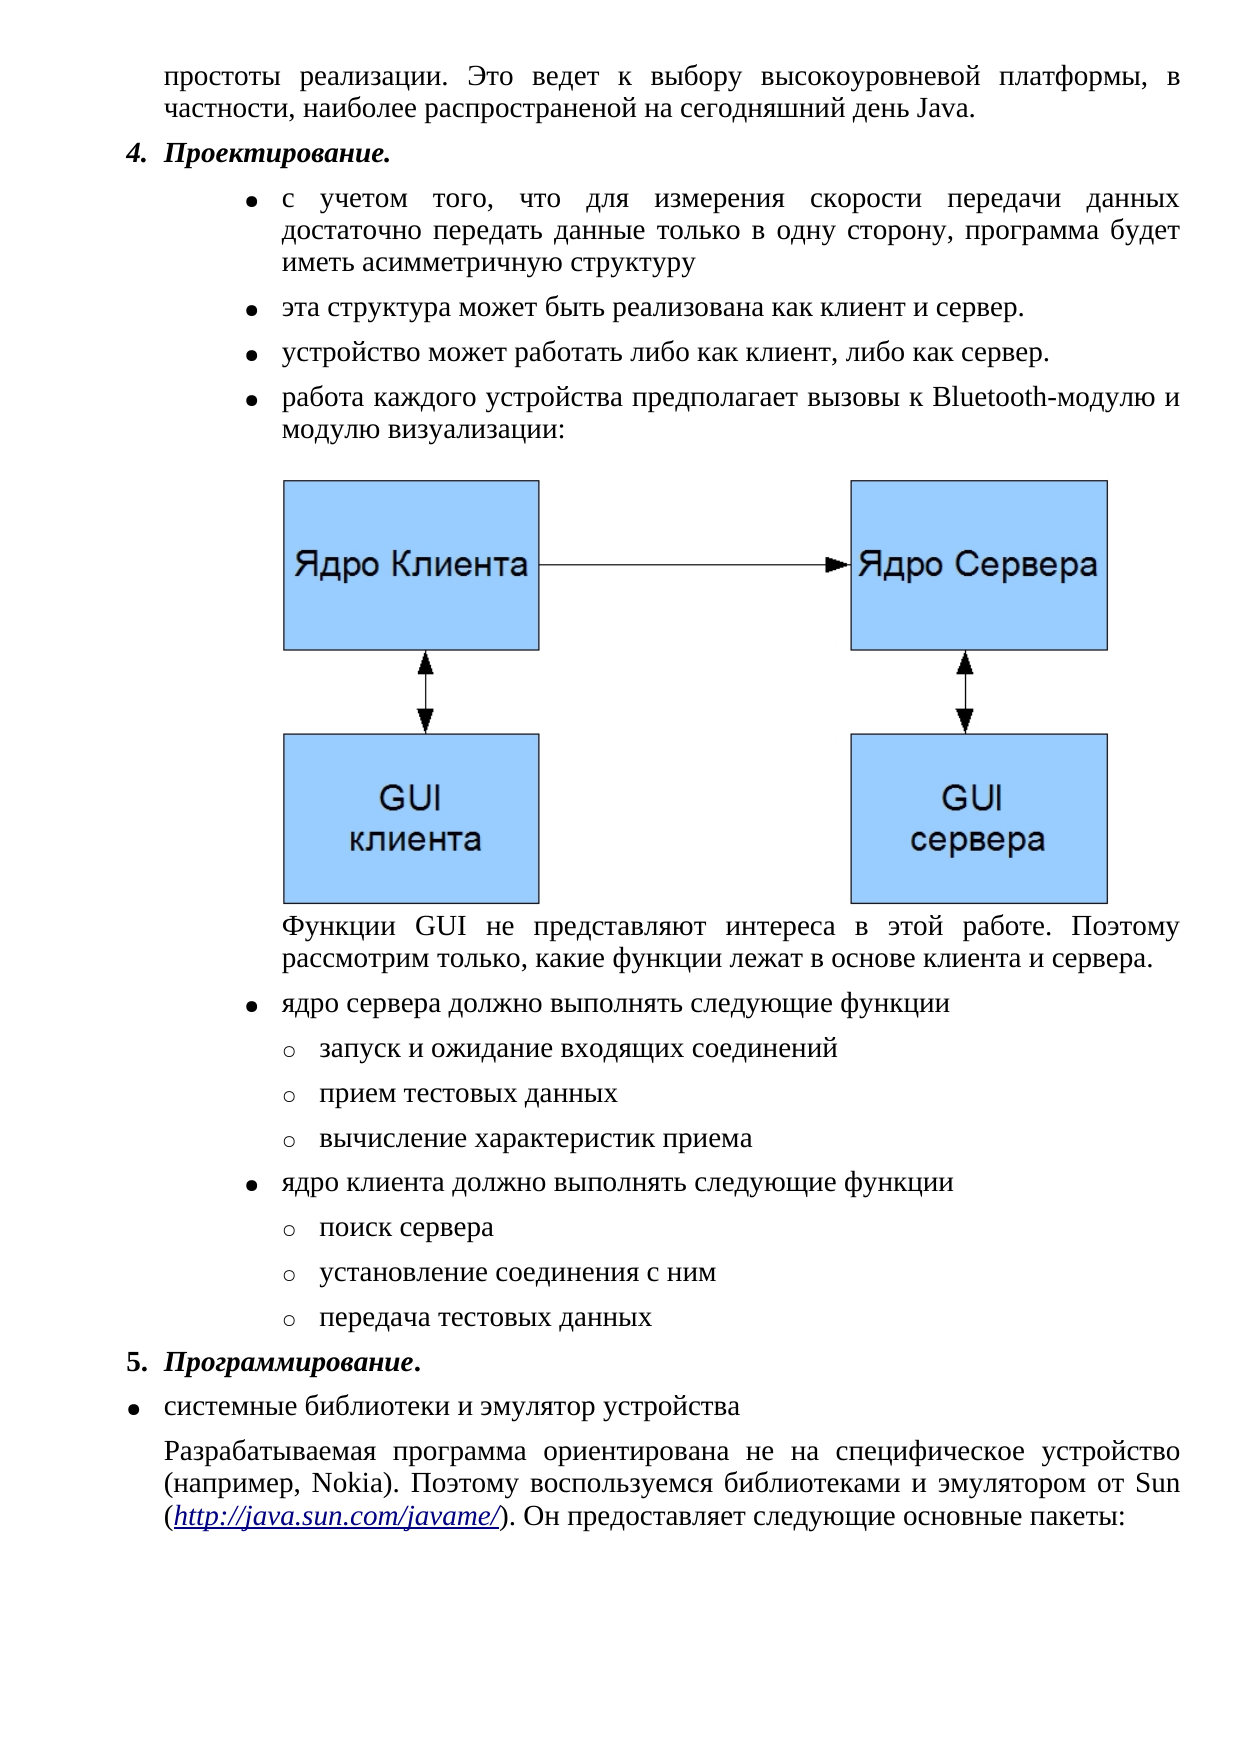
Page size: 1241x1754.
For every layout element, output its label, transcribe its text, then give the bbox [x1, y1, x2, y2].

list с учетом того, что для измерения скорости передачи данных достаточно передать данные только в одну сторону, программа будет иметь асимметричную структуру [244, 181, 1181, 278]
list Разрабатываемая программа ориентирована не на специфическое устройство (например, Nokia). Поэтому воспользуемся библиотеками и эмулятором от Sun (http://java.sun.com/javame/). Он предоставляет следующие основные пакеты: [126, 1434, 1181, 1531]
list запуск и ожидание входящих соединений [282, 1031, 1181, 1064]
list поиск сервера [282, 1211, 1181, 1243]
list Программирование. [126, 1345, 1181, 1377]
list эта структура может быть реализована как клиент и сервер. [244, 290, 1181, 323]
list ядро клиента должно выполнять следующие функции [244, 1166, 1181, 1198]
list передача тестовых данных [282, 1300, 1181, 1332]
list Проектирование. [126, 136, 1181, 168]
list системные библиотеки и эмулятор устройства [126, 1390, 1181, 1422]
picture [275, 466, 1114, 910]
list вычисление характеристик приема [282, 1121, 1181, 1153]
list прием тестовых данных [282, 1076, 1181, 1108]
list ядро сервера должно выполнять следующие функции [244, 987, 1181, 1019]
list Функции GUI не представляют интереса в этой работе. Поэтому рассмотрим только, какие функции лежат в основе клиента и сервера. [244, 457, 1181, 974]
list простоты реализации. Это ведет к выбору высокоуровневой платформы, в частности, наиболее распространеной на сегодняшний день Java. [126, 59, 1181, 124]
list устройство может работать либо как клиент, либо как сервер. [244, 335, 1181, 367]
list установление соединения с ним [282, 1255, 1181, 1288]
list работа каждого устройства предполагает вызовы к Bluetooth-модулю и модулю визуализации: [244, 380, 1181, 444]
